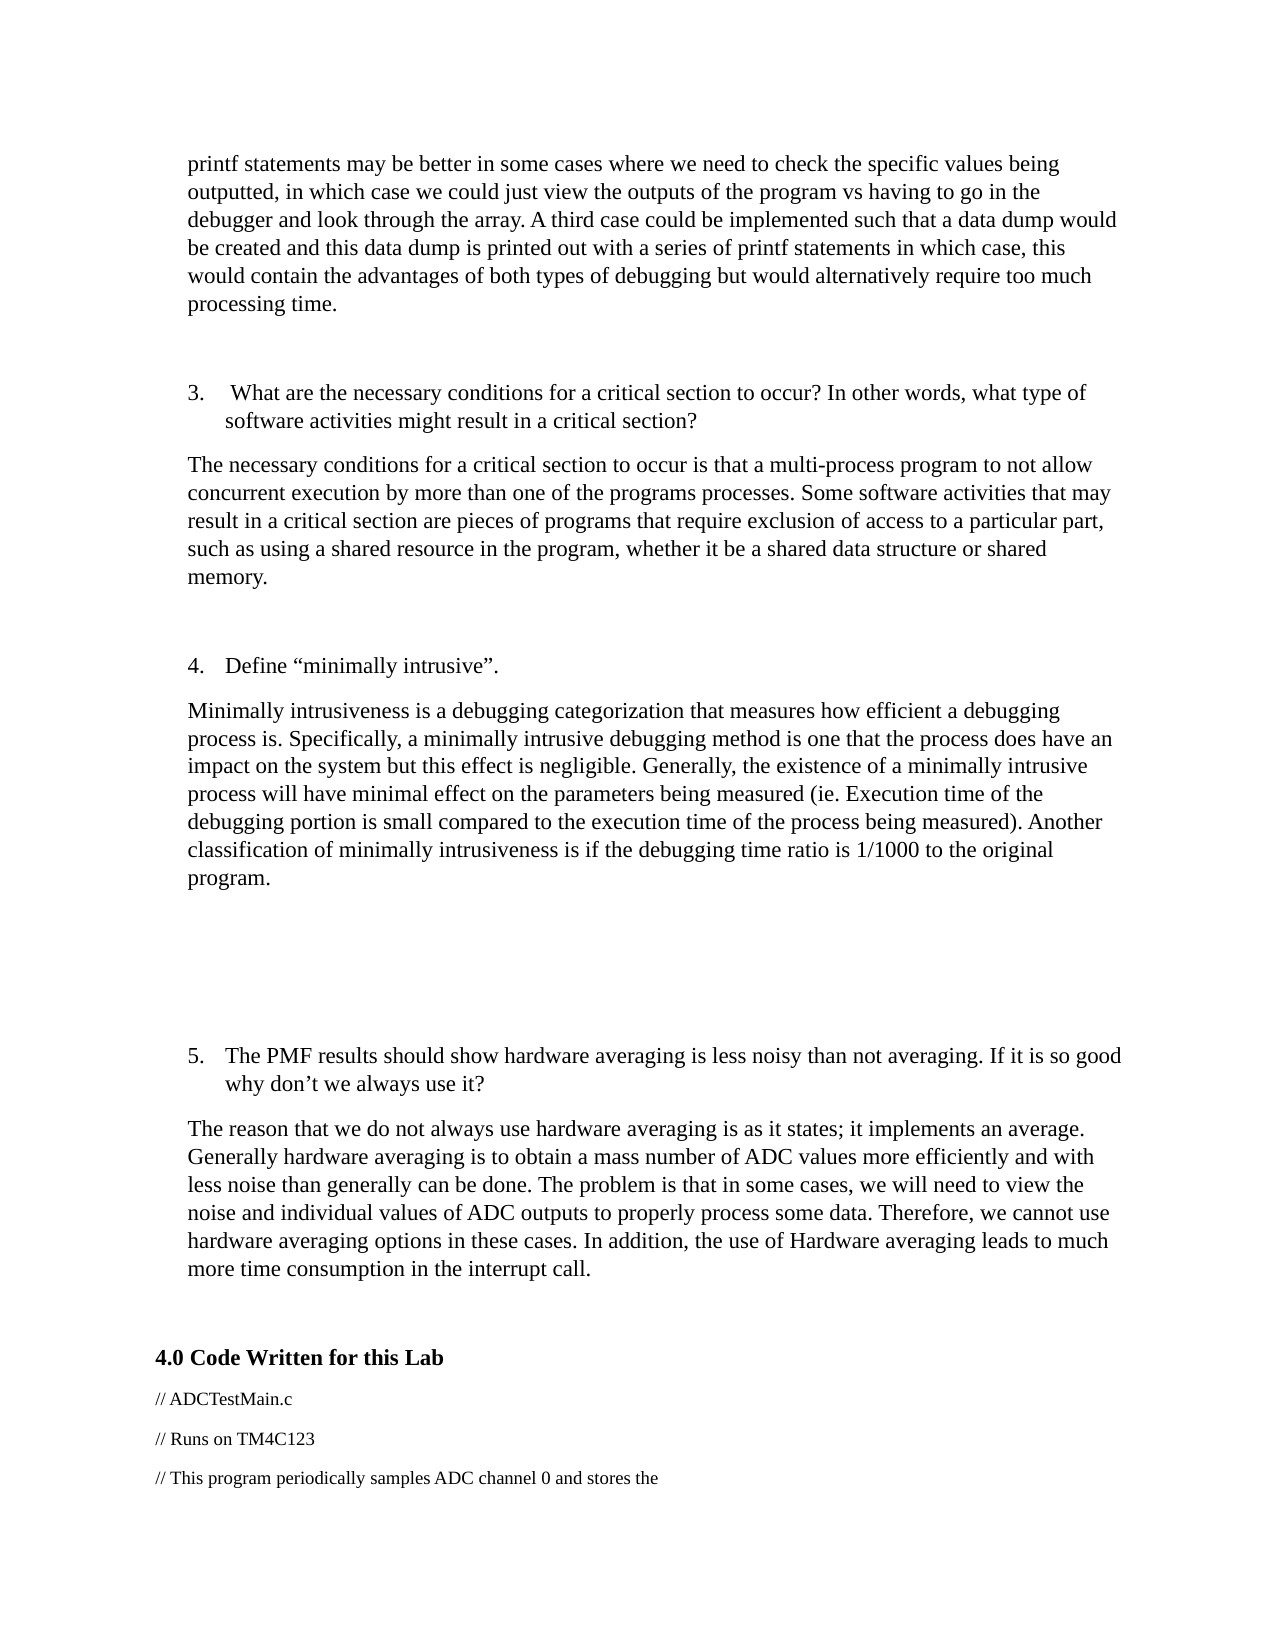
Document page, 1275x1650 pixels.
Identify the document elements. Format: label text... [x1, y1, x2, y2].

list The reason that we do not always use hardware averaging is as it states; it implements an average. Generally hardware averaging is to obtain a mass number of ADC values more efficiently and with less noise than generally can be done. The problem is that in some cases, we will need to view the noise and individual values of ADC outputs to properly process some data. Therefore, we cannot use hardware averaging options in these cases. In addition, the use of Hardware averaging leads to much more time consumption in the interrupt call. [187, 1115, 1125, 1281]
text // This program periodically samples ADC channel 0 and stores the [155, 1467, 1125, 1489]
list The necessary conditions for a critical section to occur is that a multi-process program to not allow concurrent execution by more than one of the programs processes. Some software activities that may result in a critical section are pieces of programs that require exclusion of access to a particular part, such as using a shared resource in the program, whether it be a shared data structure or shared memory. [187, 451, 1125, 589]
text // Runs on TM4C123 [155, 1428, 1125, 1449]
text // ADCTestMain.c [155, 1388, 1125, 1410]
list printf statements may be better in some cases where we need to check the specific values being outputted, in which case we could just view the outputs of the program vs having to go in the debugger and look through the array. A third case could be implemented such that a data dump would be created and this data dump is printed out with a series of printf statements in which case, this would contain the advantages of both types of debugging but would alternatively require too much processing time. [187, 150, 1125, 316]
list Define “minimally intrusive”. [187, 652, 1125, 678]
list What are the necessary conditions for a critical section to occur? In other words, what type of software activities might result in a critical section? [187, 379, 1125, 433]
list The PMF results should show hardware averaging is less noisy than not averaging. If it is so good why don’t we always use it? [187, 1042, 1125, 1097]
list Minimally intrusiveness is a debugging categorization that measures how efficient a debugging process is. Specifically, a minimally intrusive debugging method is one that the process does have an impact on the system but this effect is negligible. Generally, the existence of a minimally intrusive process will have minimal effect on the parameters being measured (ie. Execution time of the debugging portion is small compared to the execution time of the process being measured). Another classification of minimally intrusiveness is if the debugging time ratio is 1/1000 to the original program. [187, 697, 1125, 891]
text 4.0 Code Written for this Lab [155, 1344, 1125, 1370]
